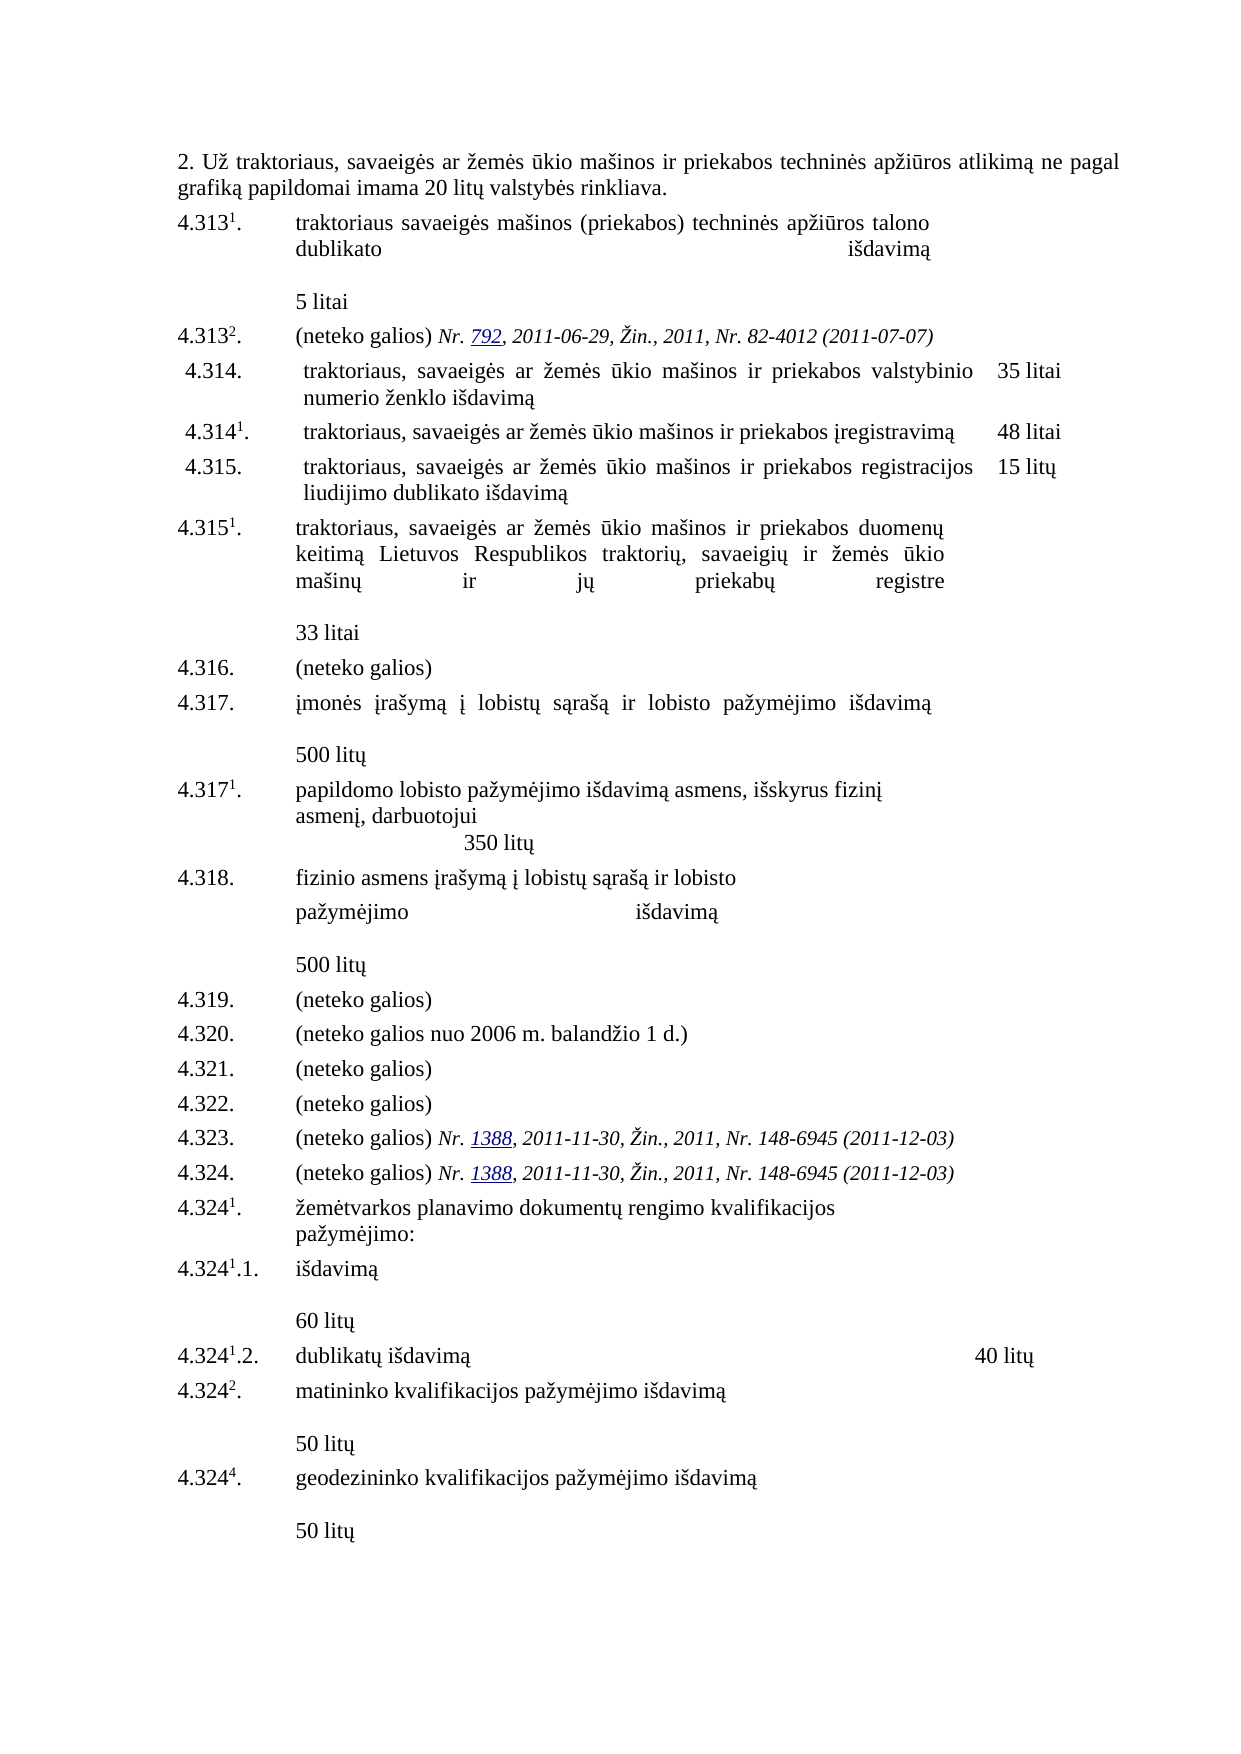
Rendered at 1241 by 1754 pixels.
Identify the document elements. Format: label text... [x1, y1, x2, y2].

text 4.318. fizinio asmens įrašymą į lobistų sąrašą ir lobisto [177, 863, 945, 890]
text 2. Už traktoriaus, savaeigės ar žemės ūkio mašinos ir priekabos techninės apžiūros atlikimą ne pagal grafiką papildomai imama 20 litų valstybės rinkliava. [177, 148, 1122, 200]
table_cell 4.315. [174, 453, 292, 514]
table_cell 15 litų [986, 453, 1144, 514]
text 4.319. (neteko galios) [177, 986, 945, 1012]
text 4.323. (neteko galios) Nr. 1388, 2011-11-30, Žin., 2011, Nr. 148-6945 (2011-12-03) [177, 1124, 1122, 1151]
table_cell 48 litai [986, 418, 1144, 453]
text 4.3241. žemėtvarkos planavimo dokumentų rengimo kvalifikacijos pažymėjimo: [177, 1194, 856, 1246]
text 4.317. įmonės įrašymą į lobistų sąrašą ir lobisto pažymėjimo išdavimą 500 litų [177, 689, 945, 768]
text pažymėjimo išdavimą 500 litų [177, 898, 945, 977]
table_cell traktoriaus, savaeigės ar žemės ūkio mašinos ir priekabos registracijos liudijimo dublikato išdavimą [292, 453, 986, 514]
text 4.3242. matininko kvalifikacijos pažymėjimo išdavimą 50 litų [177, 1377, 945, 1456]
text 4.322. (neteko galios) [177, 1090, 945, 1116]
text 4.3244. geodezininko kvalifikacijos pažymėjimo išdavimą 50 litų [177, 1464, 945, 1543]
table_cell traktoriaus, savaeigės ar žemės ūkio mašinos ir priekabos įregistravimą [292, 418, 986, 453]
text 4.320. (neteko galios nuo 2006 m. balandžio 1 d.) [177, 1020, 945, 1047]
text 4.3151. traktoriaus, savaeigės ar žemės ūkio mašinos ir priekabos duomenų keitimą Lietuvos Respublikos traktorių, savaeigių ir žemės ūkio mašinų ir jų priekabų registre 33 litai [177, 514, 945, 646]
text 4.3241.2. dublikatų išdavimą 40 litų [177, 1342, 1152, 1368]
table_header 35 litai [986, 357, 1144, 418]
table_cell 4.3141. [174, 418, 292, 453]
text 4.321. (neteko galios) [177, 1055, 945, 1081]
text 4.316. (neteko galios) [177, 654, 945, 680]
text 4.324. (neteko galios) Nr. 1388, 2011-11-30, Žin., 2011, Nr. 148-6945 (2011-12-03) [177, 1159, 1122, 1185]
text 4.3241.1. išdavimą 60 litų [177, 1255, 856, 1334]
text 4.3171. papildomo lobisto pažymėjimo išdavimą asmens, išskyrus fizinį asmenį, darbuotojui 350 litų [177, 776, 930, 855]
table_header 4.314. [174, 357, 292, 418]
table_header traktoriaus, savaeigės ar žemės ūkio mašinos ir priekabos valstybinio numerio ženklo išdavimą [292, 357, 986, 418]
text 4.3132. (neteko galios) Nr. 792, 2011-06-29, Žin., 2011, Nr. 82-4012 (2011-07-07) [177, 322, 1122, 349]
text 4.3131. traktoriaus savaeigės mašinos (priekabos) techninės apžiūros talono dublikato išdavimą 5 litai [177, 209, 930, 314]
